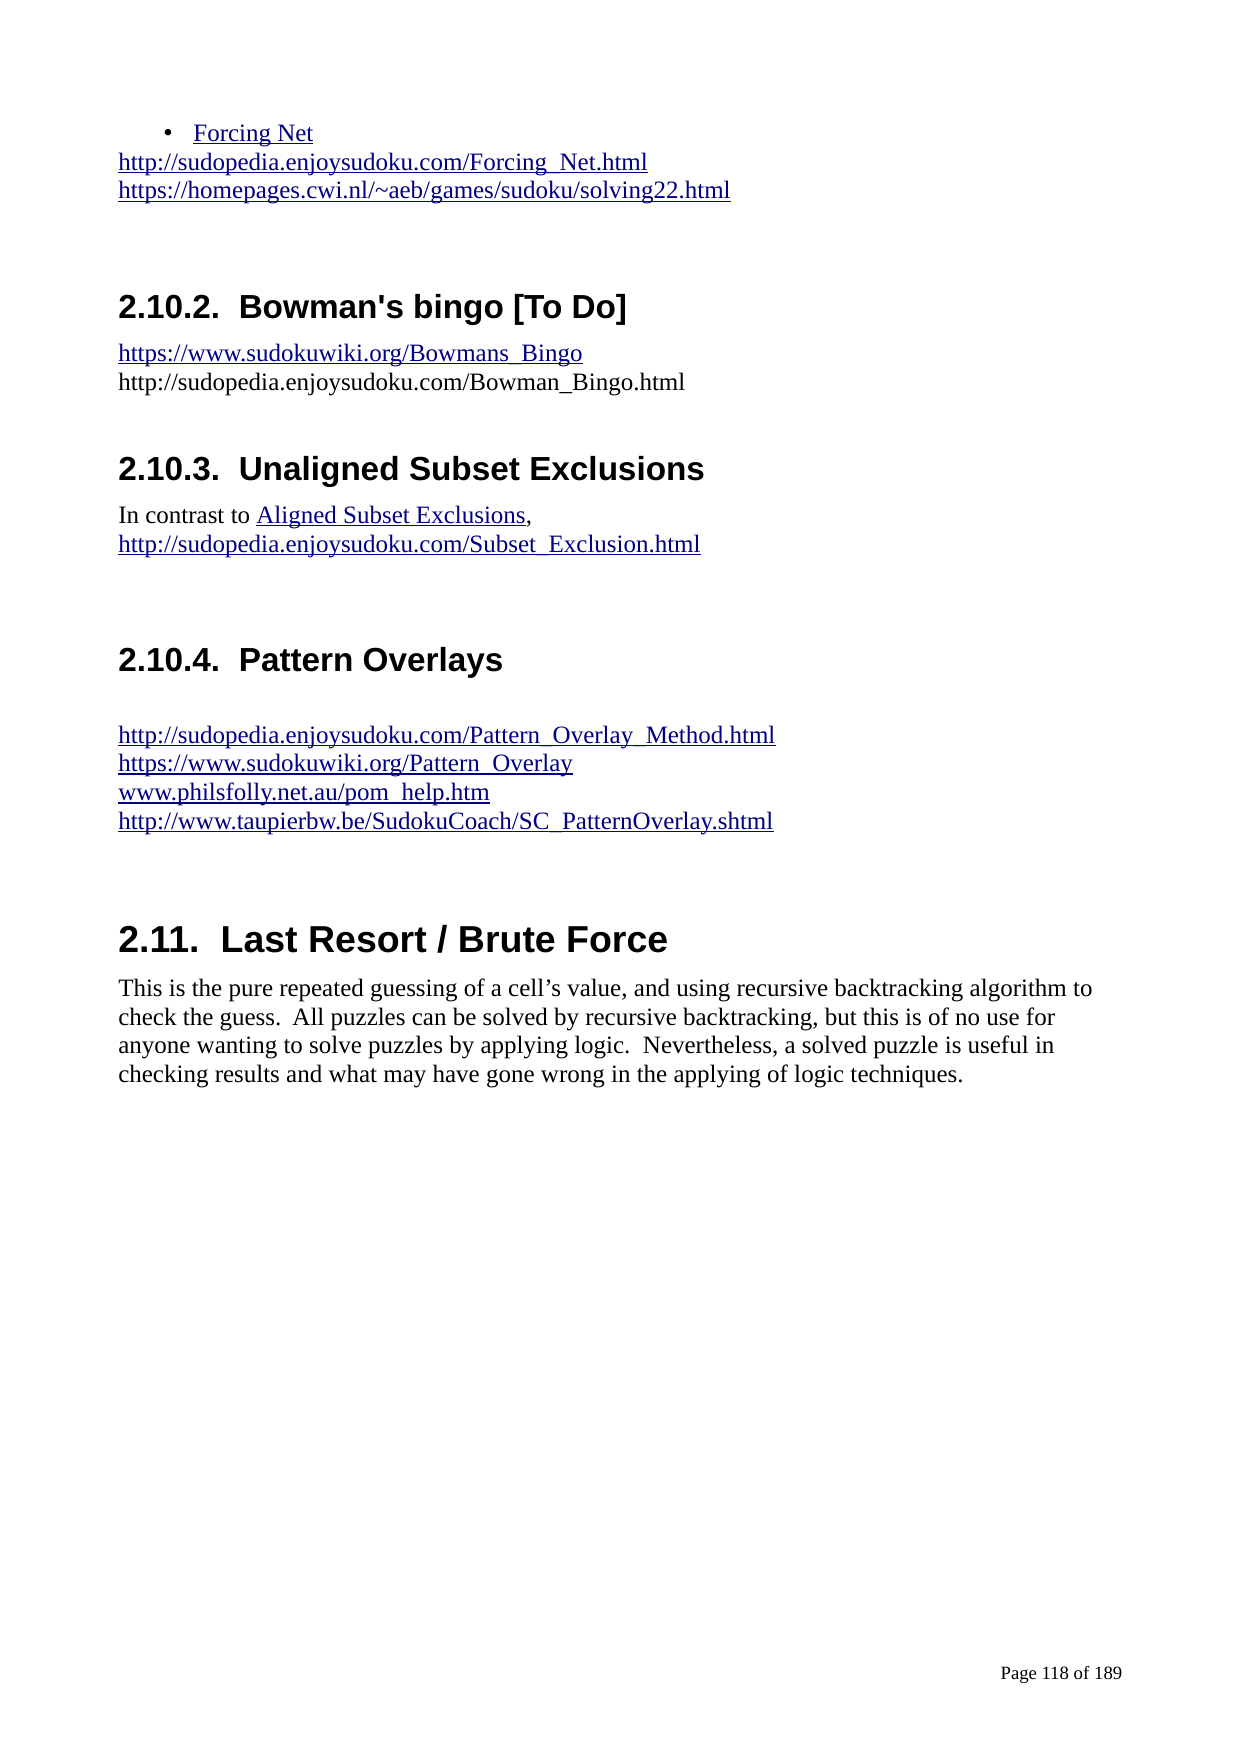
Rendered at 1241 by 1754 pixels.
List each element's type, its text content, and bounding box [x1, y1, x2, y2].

text http://sudopedia.enjoysudoku.com/Bowman_Bingo.html [118, 367, 1122, 395]
text www.philsfolly.net.au/pom_help.htm [118, 777, 1122, 806]
text http://sudopedia.enjoysudoku.com/Subset_Exclusion.html [118, 529, 1122, 557]
text https://homepages.cwi.nl/~aeb/games/sudoku/solving22.html [118, 176, 1122, 204]
text https://www.sudokuwiki.org/Pattern_Overlay [118, 748, 1122, 777]
text http://www.taupierbw.be/SudokuCoach/SC_PatternOverlay.shtml [118, 806, 1122, 835]
text This is the pure repeated guessing of a cell’s value, and using recursive backtracking algorithm to check the guess. All puzzles can be solved by recursive backtracking, but this is of no use for anyone wanting to solve puzzles by applying logic. Nevertheless, a solved puzzle is useful in checking results and what may have gone wrong in the applying of logic techniques. [118, 973, 1122, 1088]
text https://www.sudokuwiki.org/Bowmans_Bingo [118, 338, 1122, 367]
text In contrast to Aligned Subset Exclusions, [118, 500, 1122, 529]
subtitle Unaligned Subset Exclusions [118, 449, 1122, 487]
subtitle Pattern Overlays [118, 640, 1122, 678]
list Forcing Net [164, 118, 1122, 147]
subtitle Last Resort / Brute Force [118, 917, 1122, 960]
text http://sudopedia.enjoysudoku.com/Forcing_Net.html [118, 147, 1122, 176]
text http://sudopedia.enjoysudoku.com/Pattern_Overlay_Method.html [118, 720, 1122, 748]
subtitle Bowman's bingo [To Do] [118, 287, 1122, 325]
